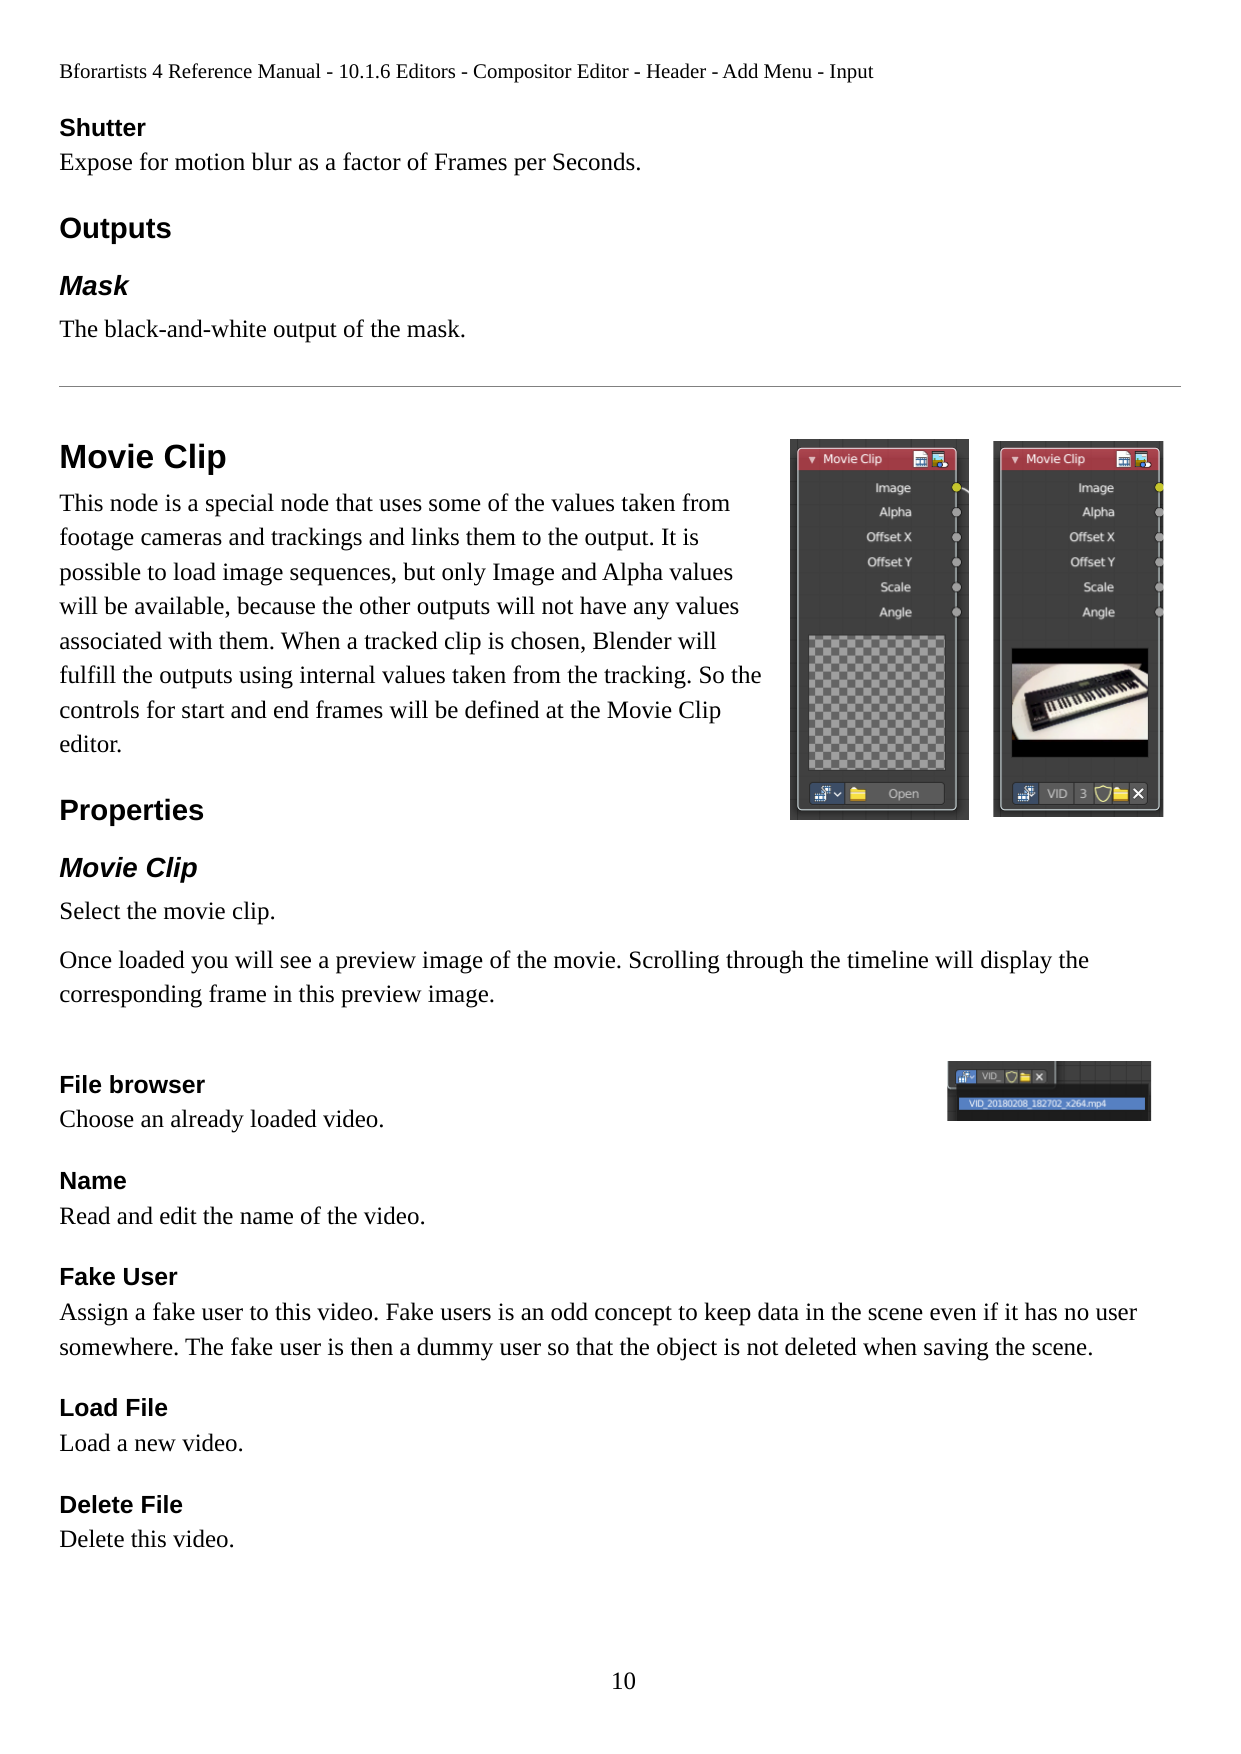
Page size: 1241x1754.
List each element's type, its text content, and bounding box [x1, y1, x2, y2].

subtitle File browser [59, 1070, 947, 1098]
subtitle Delete File [59, 1490, 1181, 1518]
text Read and edit the name of the video. [59, 1201, 1181, 1230]
subtitle Shutter [59, 113, 1181, 141]
subtitle [1152, 1070, 1181, 1098]
picture [790, 439, 969, 820]
text Load a new video. [59, 1428, 1181, 1457]
text Once loaded you will see a preview image of the movie. Scrolling through the timeline will display the corresponding frame in this preview image. [59, 945, 1181, 1008]
subtitle Fake User [59, 1262, 1181, 1291]
picture [993, 441, 1164, 817]
text The black-and-white output of the mask. [59, 314, 1181, 343]
text This node is a special node that uses some of the values taken from footage cameras and trackings and links them to the output. It is possible to load image sequences, but only Image and Alpha values will be available, because the other outputs will not have any values associated with them. When a tracked clip is chosen, Blender will fulfill the outputs using internal values taken from the tracking. So the controls for start and end frames will be defined at the Movie Clip editor. [59, 488, 790, 758]
subtitle Properties [59, 793, 1181, 827]
text Expose for motion blur as a factor of Frames per Seconds. [59, 147, 1181, 176]
text Choose an already loaded video. [59, 1104, 1181, 1133]
subtitle Load File [59, 1393, 1181, 1422]
picture [947, 1061, 1152, 1121]
subtitle Mask [59, 270, 1181, 302]
subtitle Movie Clip [59, 852, 1181, 883]
subtitle Outputs [59, 211, 1181, 245]
text Select the movie clip. [59, 896, 1181, 925]
text Assign a fake user to this video. Fake users is an odd concept to keep data in the scene even if it has no user somewhere. The fake user is then a dummy user so that the object is not deleted when saving the scene. [59, 1297, 1181, 1361]
subtitle Name [59, 1166, 1181, 1195]
text Delete this video. [59, 1524, 1181, 1553]
subtitle Movie Clip [59, 437, 1181, 475]
